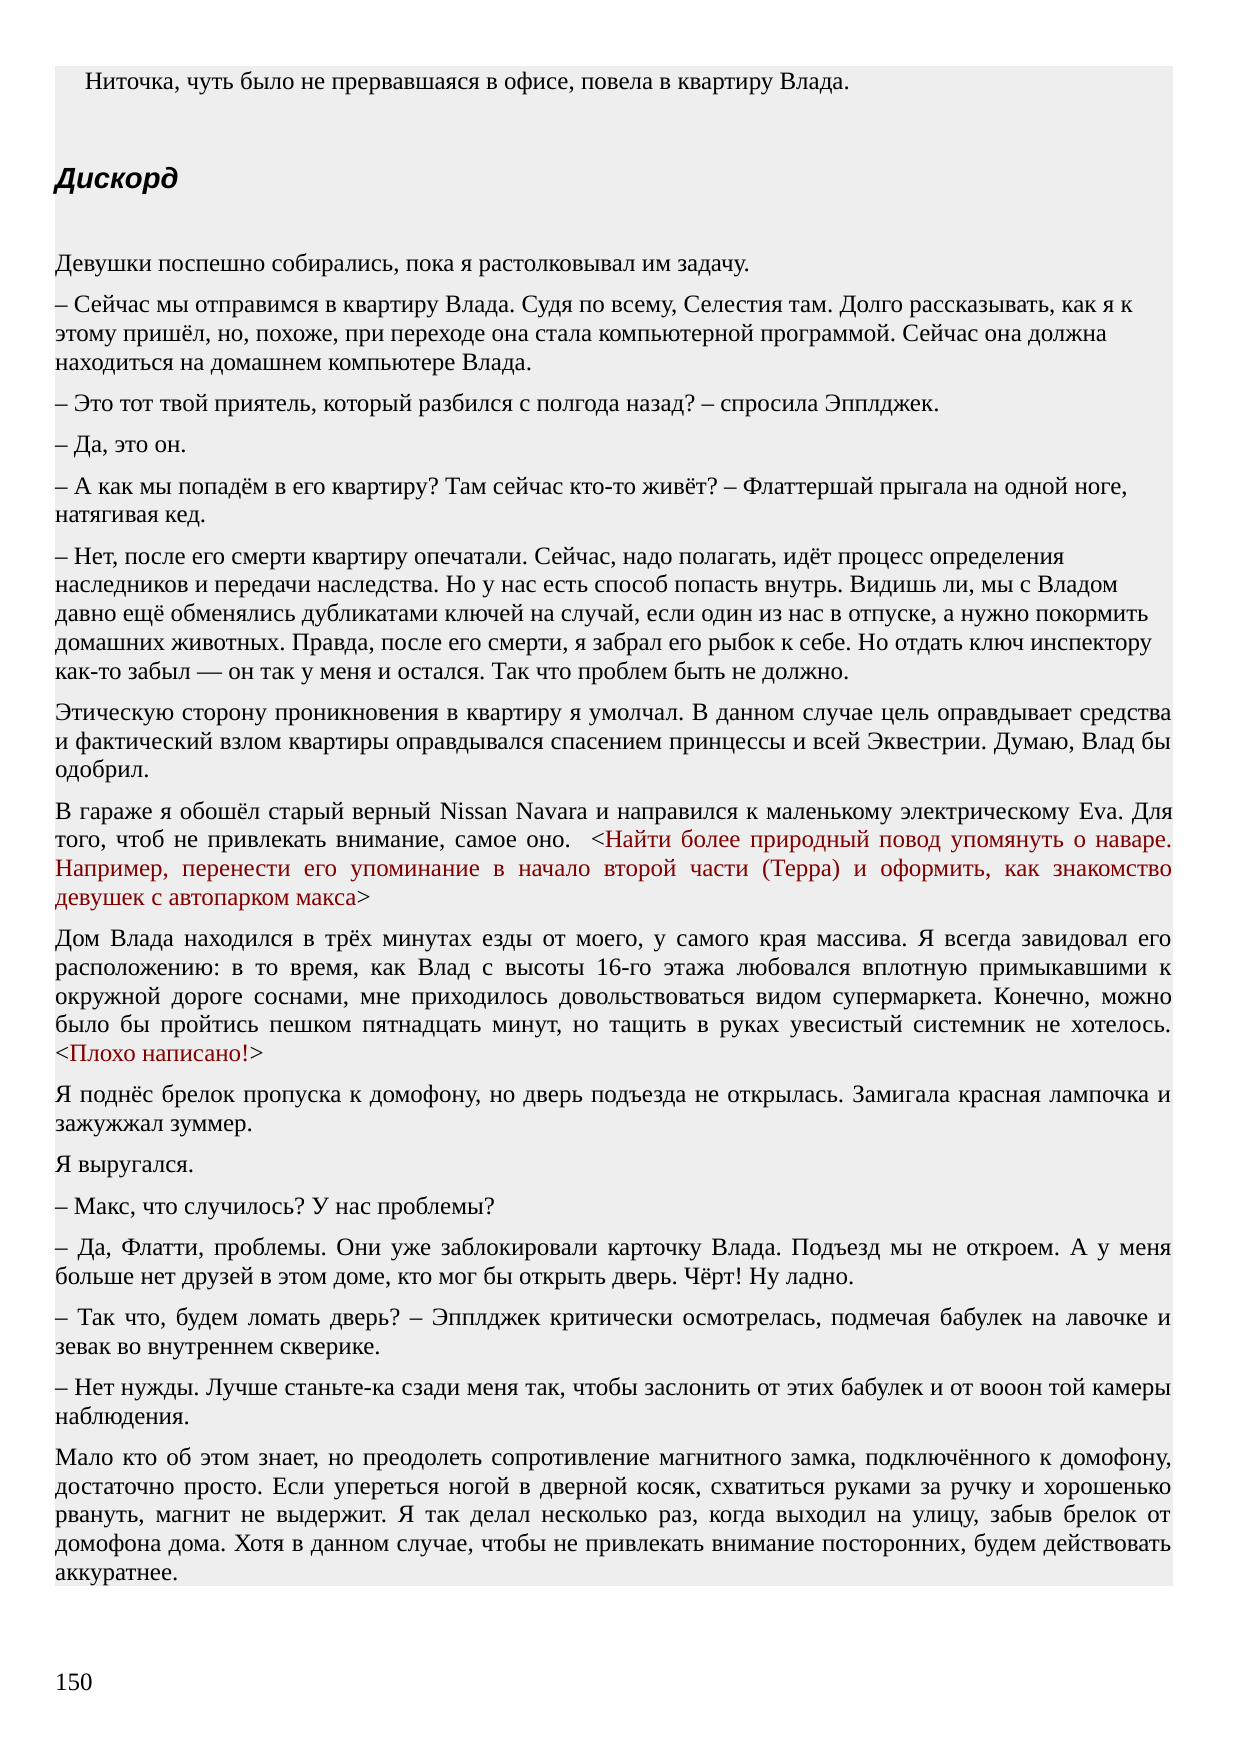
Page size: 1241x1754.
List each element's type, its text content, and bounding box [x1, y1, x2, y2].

text – Нет, после его смерти квартиру опечатали. Сейчас, надо полагать, идёт процесс определения наследников и передачи наследства. Но у нас есть способ попасть внутрь. Видишь ли, мы с Владом давно ещё обменялись дубликатами ключей на случай, если один из нас в отпуске, а нужно покормить домашних животных. Правда, после его смерти, я забрал его рыбок к себе. Но отдать ключ инспектору как-то забыл — он так у меня и остался. Так что проблем быть не должно. [55, 541, 1173, 684]
text – Макс, что случилось? У нас проблемы? [55, 1191, 1173, 1219]
text – А как мы попадём в его квартиру? Там сейчас кто-то живёт? – Флаттершай прыгала на одной ноге, натягивая кед. [55, 471, 1173, 528]
text – Да, Флатти, проблемы. Они уже заблокировали карточку Влада. Подъезд мы не откроем. А у меня больше нет друзей в этом доме, кто мог бы открыть дверь. Чёрт! Ну ладно. [55, 1232, 1173, 1289]
text – Так что, будем ломать дверь? – Эпплджек критически осмотрелась, подмечая бабулек на лавочке и зевак во внутреннем скверике. [55, 1302, 1173, 1359]
subtitle Дискорд [55, 161, 1173, 194]
text – Сейчас мы отправимся в квартиру Влада. Судя по всему, Селестия там. Долго рассказывать, как я к этому пришёл, но, похоже, при переходе она стала компьютерной программой. Сейчас она должна находиться на домашнем компьютере Влада. [55, 289, 1173, 376]
text Я выругался. [55, 1149, 1173, 1178]
text – Нет нужды. Лучше станьте-ка сзади меня так, чтобы заслонить от этих бабулек и от вооон той камеры наблюдения. [55, 1372, 1173, 1429]
text Я поднёс брелок пропуска к домофону, но дверь подъезда не открылась. Замигала красная лампочка и зажужжал зуммер. [55, 1079, 1173, 1137]
text Дом Влада находился в трёх минутах езды от моего, у самого края массива. Я всегда завидовал его расположению: в то время, как Влад с высоты 16-го этажа любовался вплотную примыкавшими к окружной дороге соснами, мне приходилось довольствоваться видом супермаркета. Конечно, можно было бы пройтись пешком пятнадцать минут, но тащить в руках увесистый системник не хотелось. <Плохо написано!> [55, 923, 1173, 1067]
text – Да, это он. [55, 429, 1173, 458]
text – Это тот твой приятель, который разбился с полгода назад? – спросила Эпплджек. [55, 388, 1173, 417]
list Мало кто об этом знает, но преодолеть сопротивление магнитного замка, подключённого к домофону, достаточно просто. Если упереться ногой в дверной косяк, схватиться руками за ручку и хорошенько рвануть, магнит не выдержит. Я так делал несколько раз, когда выходил на улицу, забыв брелок от домофона дома. Хотя в данном случае, чтобы не привлекать внимание посторонних, будем действовать аккуратнее. [55, 1442, 1173, 1586]
text В гараже я обошёл старый верный Nissan Navara и направился к маленькому электрическому Eva. Для того, чтоб не привлекать внимание, самое оно. <Найти более природный повод упомянуть о наваре. Например, перенести его упоминание в начало второй части (Терра) и оформить, как знакомство девушек с автопарком макса> [55, 796, 1173, 911]
text Ниточка, чуть было не прервавшаяся в офисе, повела в квартиру Влада. [55, 66, 1173, 95]
text Девушки поспешно собирались, пока я растолковывал им задачу. [55, 248, 1173, 277]
text Этическую сторону проникновения в квартиру я умолчал. В данном случае цель оправдывает средства и фактический взлом квартиры оправдывался спасением принцессы и всей Эквестрии. Думаю, Влад бы одобрил. [55, 697, 1173, 783]
